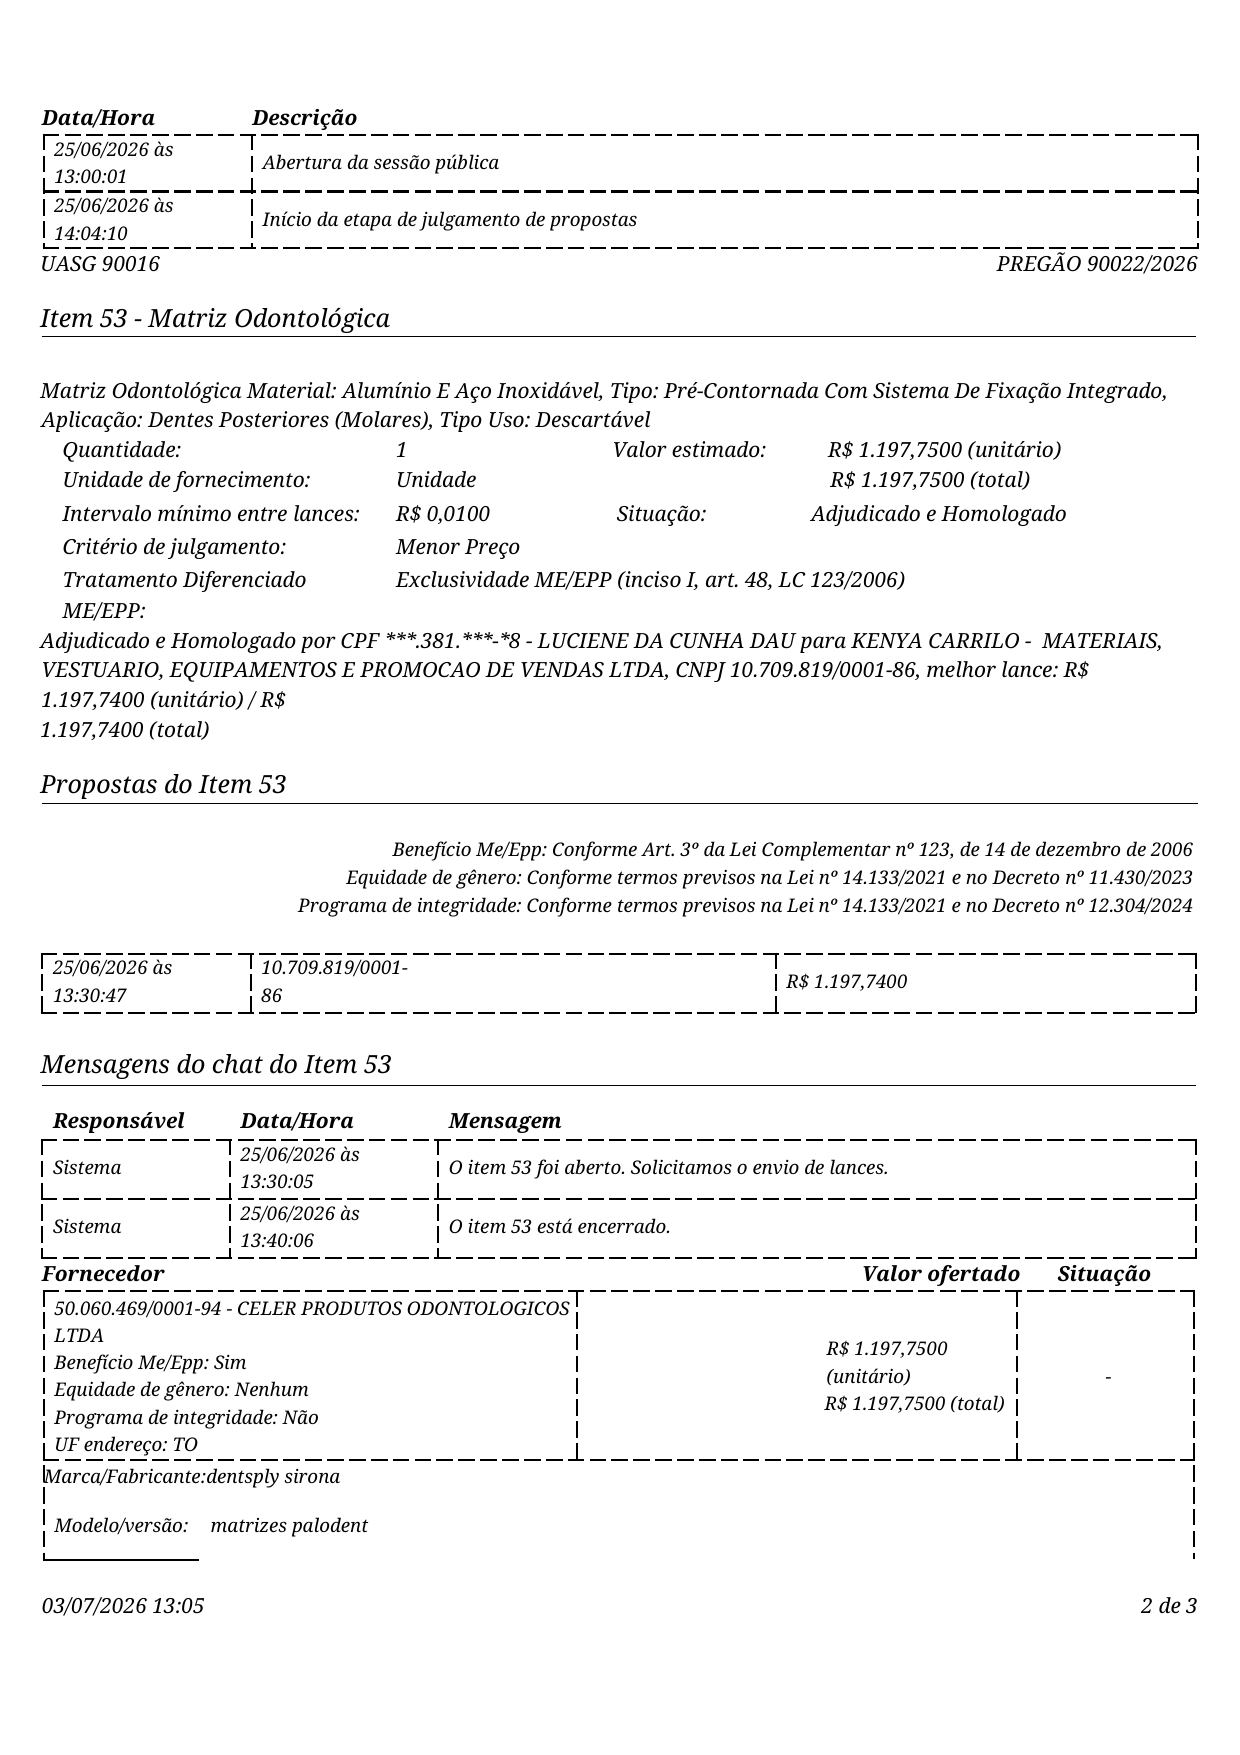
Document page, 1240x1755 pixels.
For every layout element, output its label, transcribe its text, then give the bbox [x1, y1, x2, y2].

table_cell Responsável [42, 1086, 230, 1139]
table_cell Unidade de fornecimento: [63, 465, 396, 499]
text Programa de integridade: Conforme termos previsos na Lei nº 14.133/2021 e no Decreto nº 12.304/2024 [42, 892, 1195, 918]
table_header 1 Valor estimado: R$ 1.197,7500 (unitário) [396, 435, 1069, 465]
text 1.197,7400 (total) [40, 715, 1200, 743]
table_cell Intervalo mínimo entre lances: [63, 499, 396, 532]
table_header - [1101, 1290, 1194, 1458]
table_header 10.709.819/0001-86 [251, 953, 438, 1012]
table_cell matrizes palodent [199, 1510, 577, 1559]
text Matriz Odontológica Material: Alumínio E Aço Inoxidável, Tipo: Pré-Contornada Com Sistema De Fixação Integrado, Aplicação: Dentes Posteriores (Molares), Tipo Uso: Descartável [40, 376, 1200, 434]
text Fornecedor Valor ofertado Situação [42, 1259, 1200, 1288]
table_header [577, 1290, 787, 1458]
table_cell Sistema [42, 1198, 230, 1257]
table_cell [1017, 1510, 1101, 1559]
table_header Quantidade: [63, 435, 396, 465]
table_cell Data/Hora [230, 1086, 438, 1139]
text Item 53 - Matriz Odontológica [40, 300, 1200, 334]
table_cell [788, 1510, 1017, 1559]
table_cell Mensagens do chat do Item 53 [42, 1012, 438, 1084]
table_cell O item 53 está encerrado. [438, 1198, 1196, 1257]
text Equidade de gênero: Conforme termos previsos na Lei nº 14.133/2021 e no Decreto nº 11.430/2023 [42, 864, 1195, 890]
table_cell [577, 1459, 787, 1510]
table_cell 25/06/2026 às 13:40:06 [230, 1198, 438, 1257]
table_cell [776, 1086, 1196, 1139]
text Propostas do Item 53 [40, 767, 1200, 801]
table_cell Marca/Fabricante: dentsply sirona [44, 1459, 577, 1510]
table_header 25/06/2026 às 13:00:01 [44, 134, 252, 190]
table_cell Critério de julgamento: [63, 532, 396, 565]
table_header R$ 1.197,7400 [776, 953, 1196, 1012]
table_cell Exclusividade ME/EPP (inciso I, art. 48, LC 123/2006) [396, 565, 1069, 626]
text UASG 90016 PREGÃO 90022/2026 [40, 249, 1200, 278]
table_cell [776, 1012, 1196, 1084]
table_header R$ 1.197,7500 (unitário) R$ 1.197,7500 (total) [788, 1290, 1017, 1458]
table_header 25/06/2026 às 13:30:47 [42, 953, 251, 1012]
table_cell [1101, 1510, 1194, 1559]
table_cell Unidade R$ 1.197,7500 (total) [396, 465, 1069, 499]
table_cell Tratamento Diferenciado ME/EPP: [63, 565, 396, 626]
table_cell 25/06/2026 às 14:04:10 [44, 190, 252, 247]
text Data/Hora Descrição [42, 103, 1200, 131]
table_header [438, 953, 776, 1012]
table_cell O item 53 foi aberto. Solicitamos o envio de lances. [438, 1139, 1196, 1198]
table_cell Menor Preço [396, 532, 1069, 565]
table_cell [577, 1510, 787, 1559]
table_cell [788, 1459, 1017, 1510]
text Adjudicado e Homologado por CPF ***.381.***-*8 - LUCIENE DA CUNHA DAU para KENYA CARRILO - MATERIAIS, VESTUARIO, EQUIPAMENTOS E PROMOCAO DE VENDAS LTDA, CNPJ 10.709.819/0001-86, melhor lance: R$ 1.197,7400 (unitário) / R$ [40, 626, 1200, 713]
text Benefício Me/Epp: Conforme Art. 3º da Lei Complementar nº 123, de 14 de dezembro de 2006 [42, 836, 1195, 862]
table_cell R$ 0,0100 Situação: Adjudicado e Homologado [396, 499, 1069, 532]
table_cell Sistema [42, 1139, 230, 1198]
table_cell Mensagem [438, 1086, 776, 1139]
table_header Abertura da sessão pública [252, 134, 1198, 190]
table_header 50.060.469/0001-94 - CELER PRODUTOS ODONTOLOGICOS LTDA Benefício Me/Epp: Sim Equidade de gênero: Nenhum Programa de integridade: Não UF endereço: TO [44, 1290, 577, 1458]
table_cell 25/06/2026 às 13:30:05 [230, 1139, 438, 1198]
table_cell [1101, 1459, 1194, 1510]
table_header [1017, 1290, 1101, 1458]
table_cell [438, 1012, 776, 1084]
table_cell [1017, 1459, 1101, 1510]
table_cell Modelo/versão: [44, 1510, 199, 1559]
table_cell Início da etapa de julgamento de propostas [252, 190, 1198, 247]
